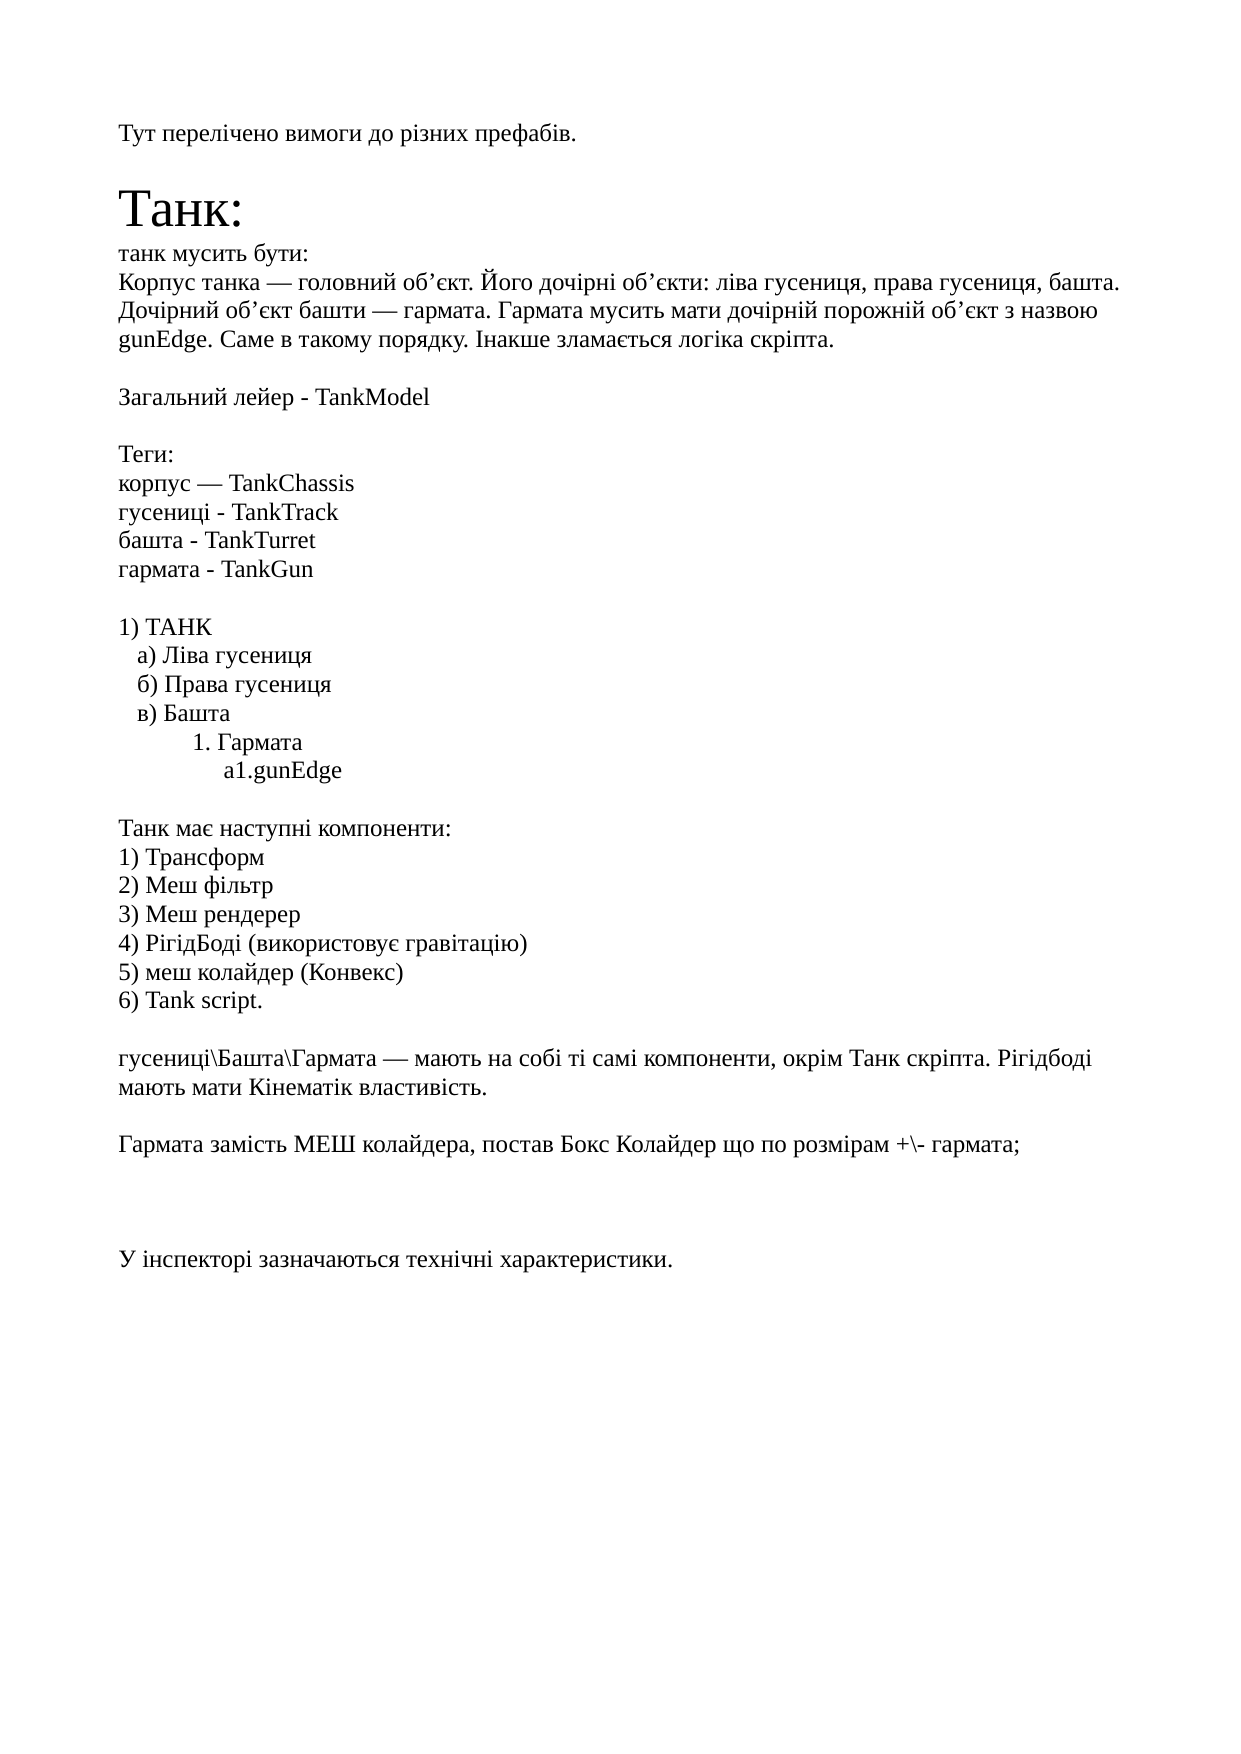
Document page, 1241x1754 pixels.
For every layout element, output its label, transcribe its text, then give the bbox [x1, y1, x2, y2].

text Корпус танка — головний об’єкт. Його дочірні об’єкти: ліва гусениця, права гусениця, башта. Дочірний об’єкт башти — гармата. Гармата мусить мати дочірній порожній об’єкт з назвою gunEdge. Саме в такому порядку. Інакше зламається логіка скріпта. [118, 267, 1122, 353]
text а) Ліва гусениця [118, 640, 1122, 669]
text У інспекторі зазначаються технічні характеристики. [118, 1244, 1122, 1273]
text 4) РігідБоді (використовує гравітацію) [118, 928, 1122, 957]
text башта - TankTurret [118, 525, 1122, 554]
text гусениці - TankTrack [118, 497, 1122, 525]
text 5) меш колайдер (Конвекс) [118, 957, 1122, 985]
text 2) Меш фільтр [118, 870, 1122, 899]
text 3) Меш рендерер [118, 899, 1122, 928]
text 1. Гармата [118, 727, 1122, 755]
text 1) Трансформ [118, 842, 1122, 870]
text в) Башта [118, 698, 1122, 727]
text корпус — TankChassis [118, 468, 1122, 497]
text гусениці\Башта\Гармата — мають на собі ті самі компоненти, окрім Танк скріпта. Рігідбоді мають мати Кінематік властивість. [118, 1043, 1122, 1100]
text Теги: [118, 439, 1122, 468]
text a1.gunEdge [118, 755, 1122, 784]
text танк мусить бути: [118, 238, 1122, 267]
text гармата - TankGun [118, 554, 1122, 583]
text 1) ТАНК [118, 612, 1122, 640]
text Гармата замість МЕШ колайдера, постав Бокс Колайдер що по розмірам +\- гармата; [118, 1129, 1122, 1158]
text Загальний лейер - TankModel [118, 382, 1122, 410]
text б) Права гусениця [118, 669, 1122, 698]
text Танк: [118, 176, 1122, 238]
text 6) Tank script. [118, 985, 1122, 1014]
text Тут перелічено вимоги до різних префабів. [118, 118, 1122, 147]
text Танк має наступні компоненти: [118, 813, 1122, 842]
